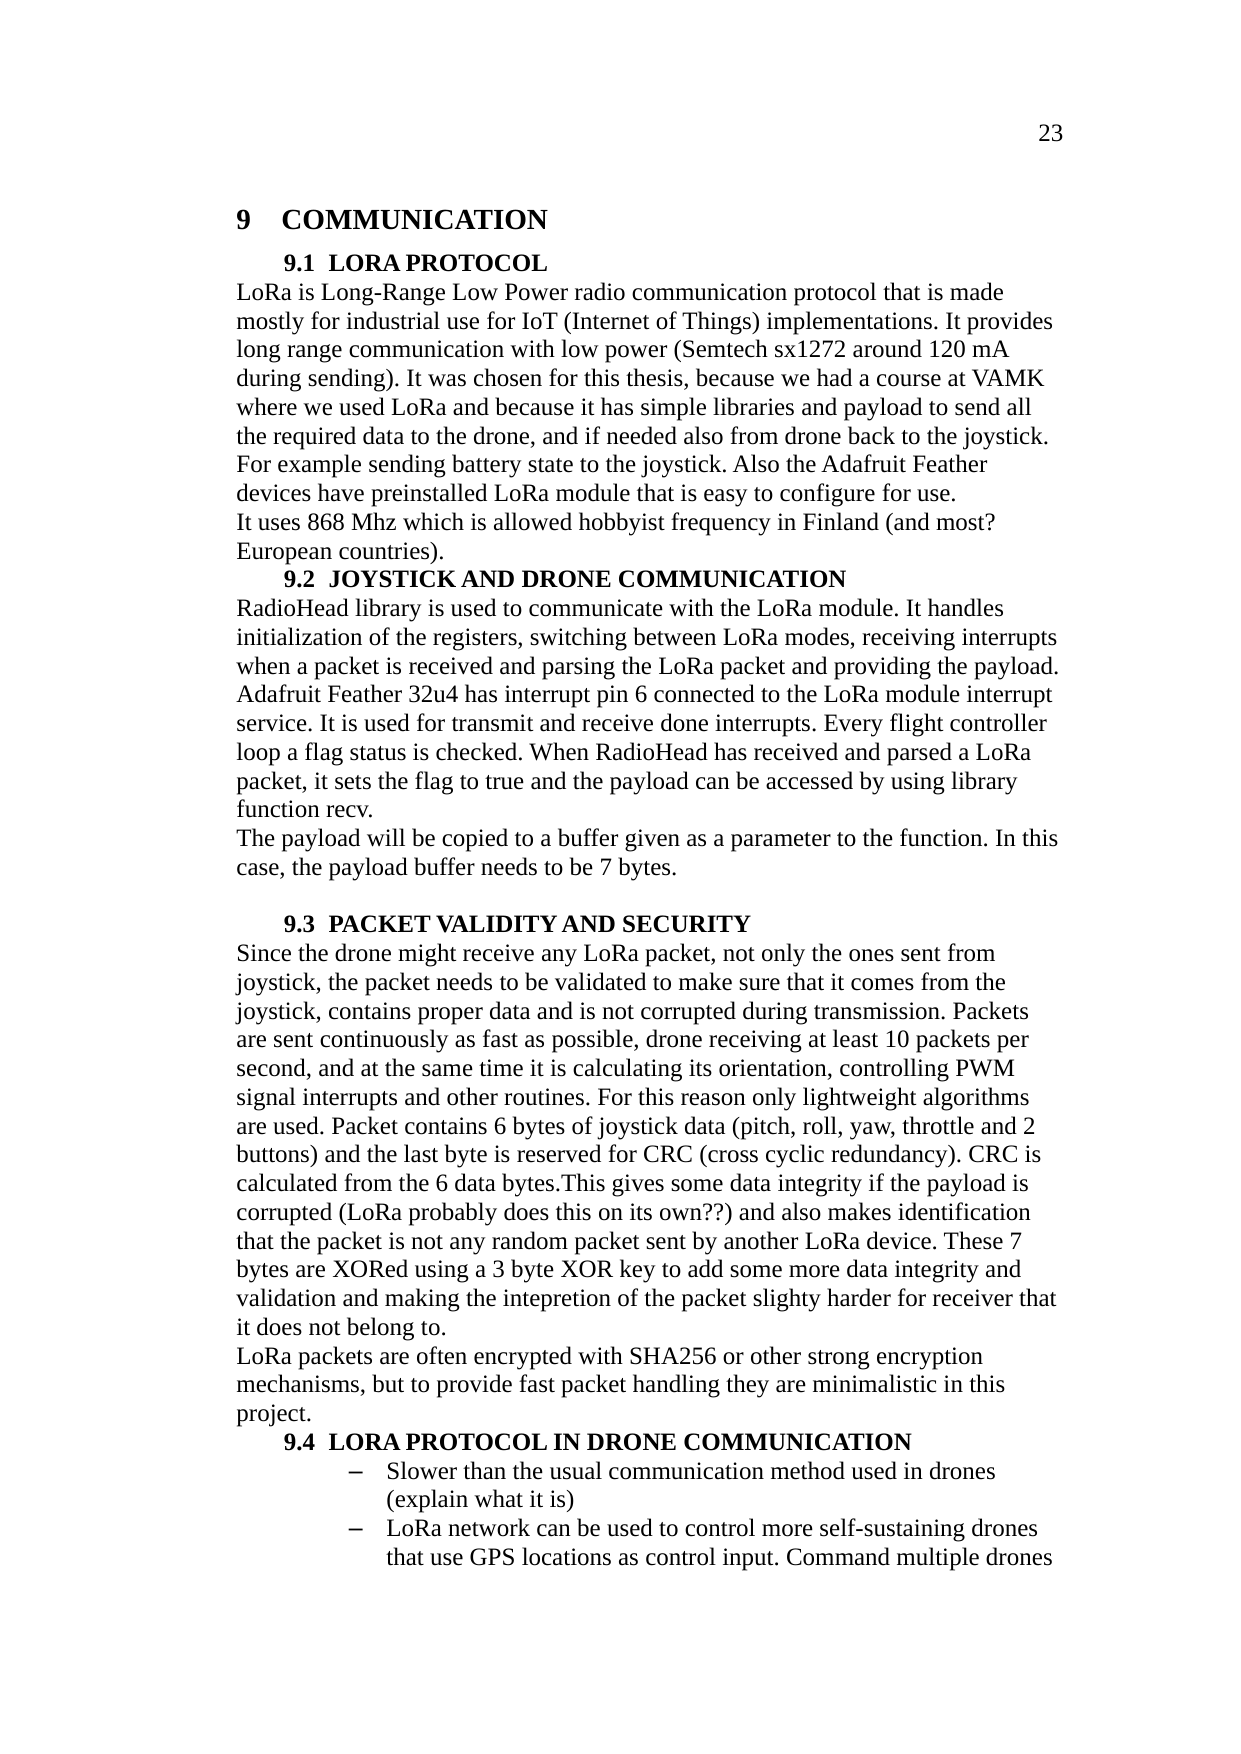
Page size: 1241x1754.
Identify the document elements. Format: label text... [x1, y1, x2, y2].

list LoRa network can be used to control more self-sustaining drones that use GPS locations as control input. Command multiple drones [349, 1513, 1063, 1571]
subtitle Joystick and drone communication [283, 564, 1063, 593]
text LoRa packets are often encrypted with SHA256 or other strong encryption mechanisms, but to provide fast packet handling they are minimalistic in this project. [236, 1341, 1063, 1427]
text RadioHead library is used to communicate with the LoRa module. It handles initialization of the registers, switching between LoRa modes, receiving interrupts when a packet is received and parsing the LoRa packet and providing the payload. [236, 593, 1063, 679]
text LoRa is Long-Range Low Power radio communication protocol that is made mostly for industrial use for IoT (Internet of Things) implementations. It provides long range communication with low power (Semtech sx1272 around 120 mA during sending). It was chosen for this thesis, because we had a course at VAMK where we used LoRa and because it has simple libraries and payload to send all the required data to the drone, and if needed also from drone back to the joystick. For example sending battery state to the joystick. Also the Adafruit Feather devices have preinstalled LoRa module that is easy to configure for use. [236, 277, 1063, 507]
text The payload will be copied to a buffer given as a parameter to the function. In this case, the payload buffer needs to be 7 bytes. [236, 823, 1063, 881]
subtitle Communication [236, 202, 1063, 236]
subtitle Packet validity and security [283, 909, 1063, 938]
list Slower than the usual communication method used in drones (explain what it is) [349, 1456, 1063, 1513]
text Since the drone might receive any LoRa packet, not only the ones sent from joystick, the packet needs to be validated to make sure that it comes from the joystick, contains proper data and is not corrupted during transmission. Packets are sent continuously as fast as possible, drone receiving at least 10 packets per second, and at the same time it is calculating its orientation, controlling PWM signal interrupts and other routines. For this reason only lightweight algorithms are used. Packet contains 6 bytes of joystick data (pitch, roll, yaw, throttle and 2 buttons) and the last byte is reserved for CRC (cross cyclic redundancy). CRC is calculated from the 6 data bytes.This gives some data integrity if the payload is corrupted (LoRa probably does this on its own??) and also makes identification that the packet is not any random packet sent by another LoRa device. These 7 bytes are XORed using a 3 byte XOR key to add some more data integrity and validation and making the intepretion of the packet slighty harder for receiver that it does not belong to. [236, 938, 1063, 1341]
subtitle Lora protocol [283, 248, 1063, 277]
text Adafruit Feather 32u4 has interrupt pin 6 connected to the LoRa module interrupt service. It is used for transmit and receive done interrupts. Every flight controller loop a flag status is checked. When RadioHead has received and parsed a LoRa packet, it sets the flag to true and the payload can be accessed by using library function recv. [236, 679, 1063, 823]
text It uses 868 Mhz which is allowed hobbyist frequency in Finland (and most? European countries). [236, 507, 1063, 564]
subtitle Lora protocol in drone communication [283, 1427, 1063, 1456]
